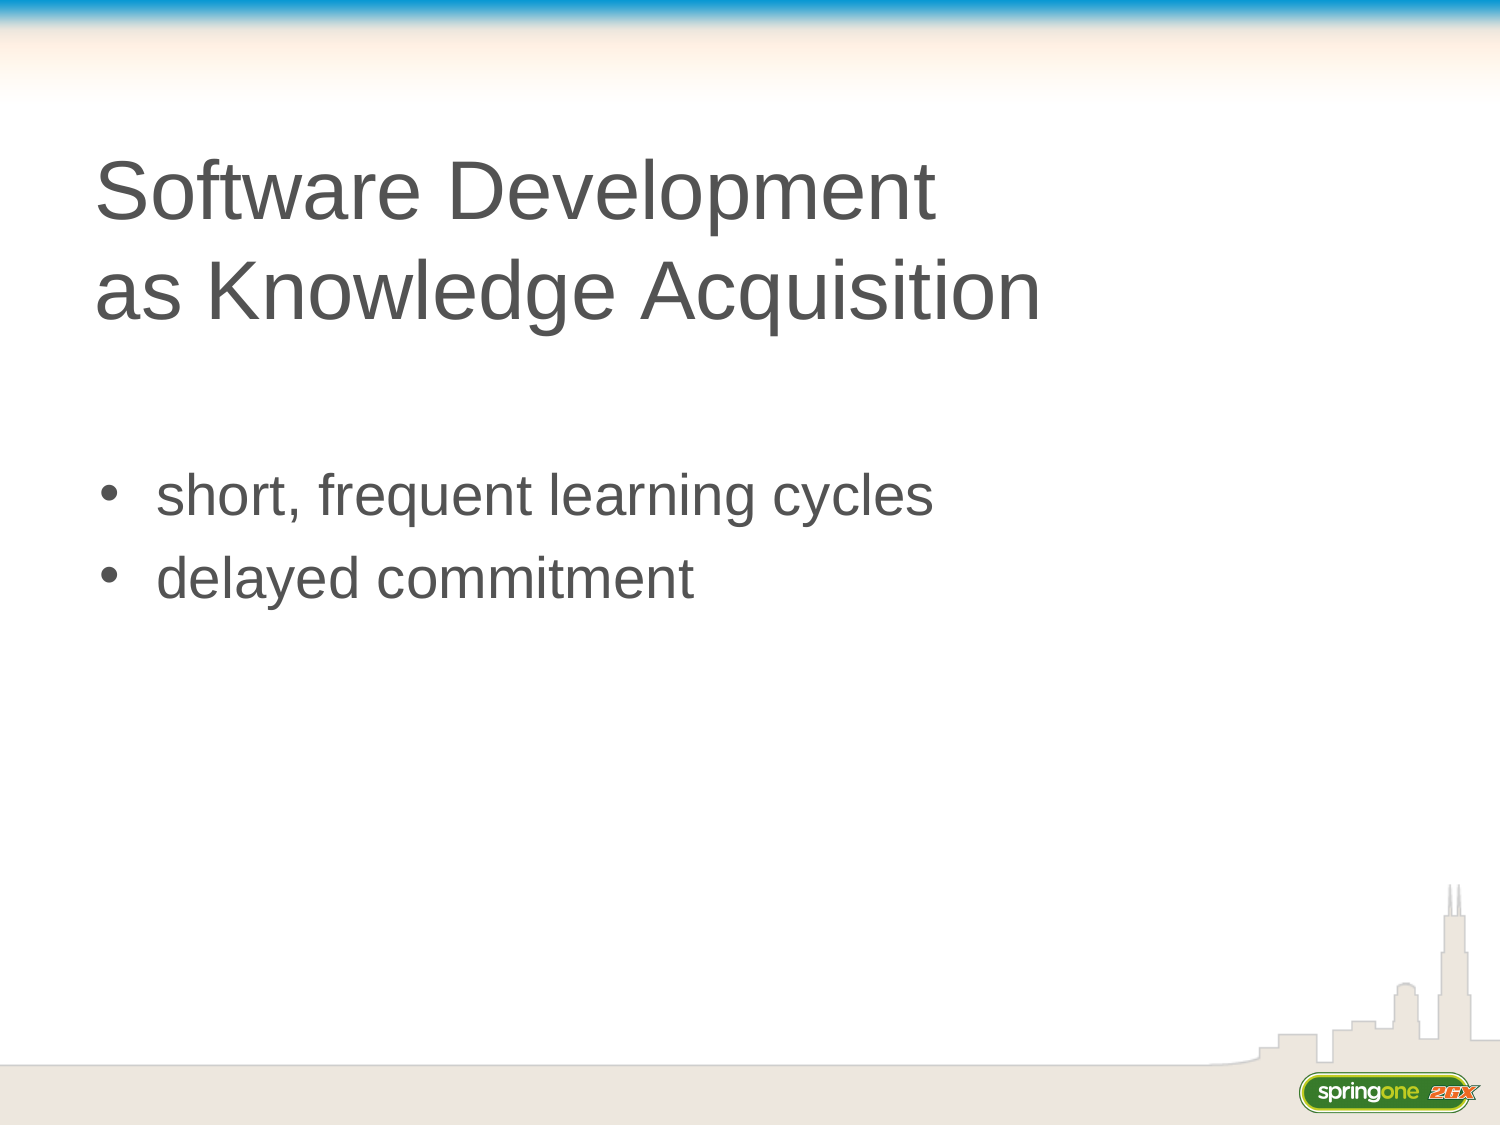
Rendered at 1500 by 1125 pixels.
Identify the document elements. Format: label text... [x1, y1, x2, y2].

list short, frequent learning cycles delayed commitment [85, 450, 1074, 1019]
title Software Development as Knowledge Acquisition [80, 128, 1462, 345]
picture [0, 3, 1500, 1125]
